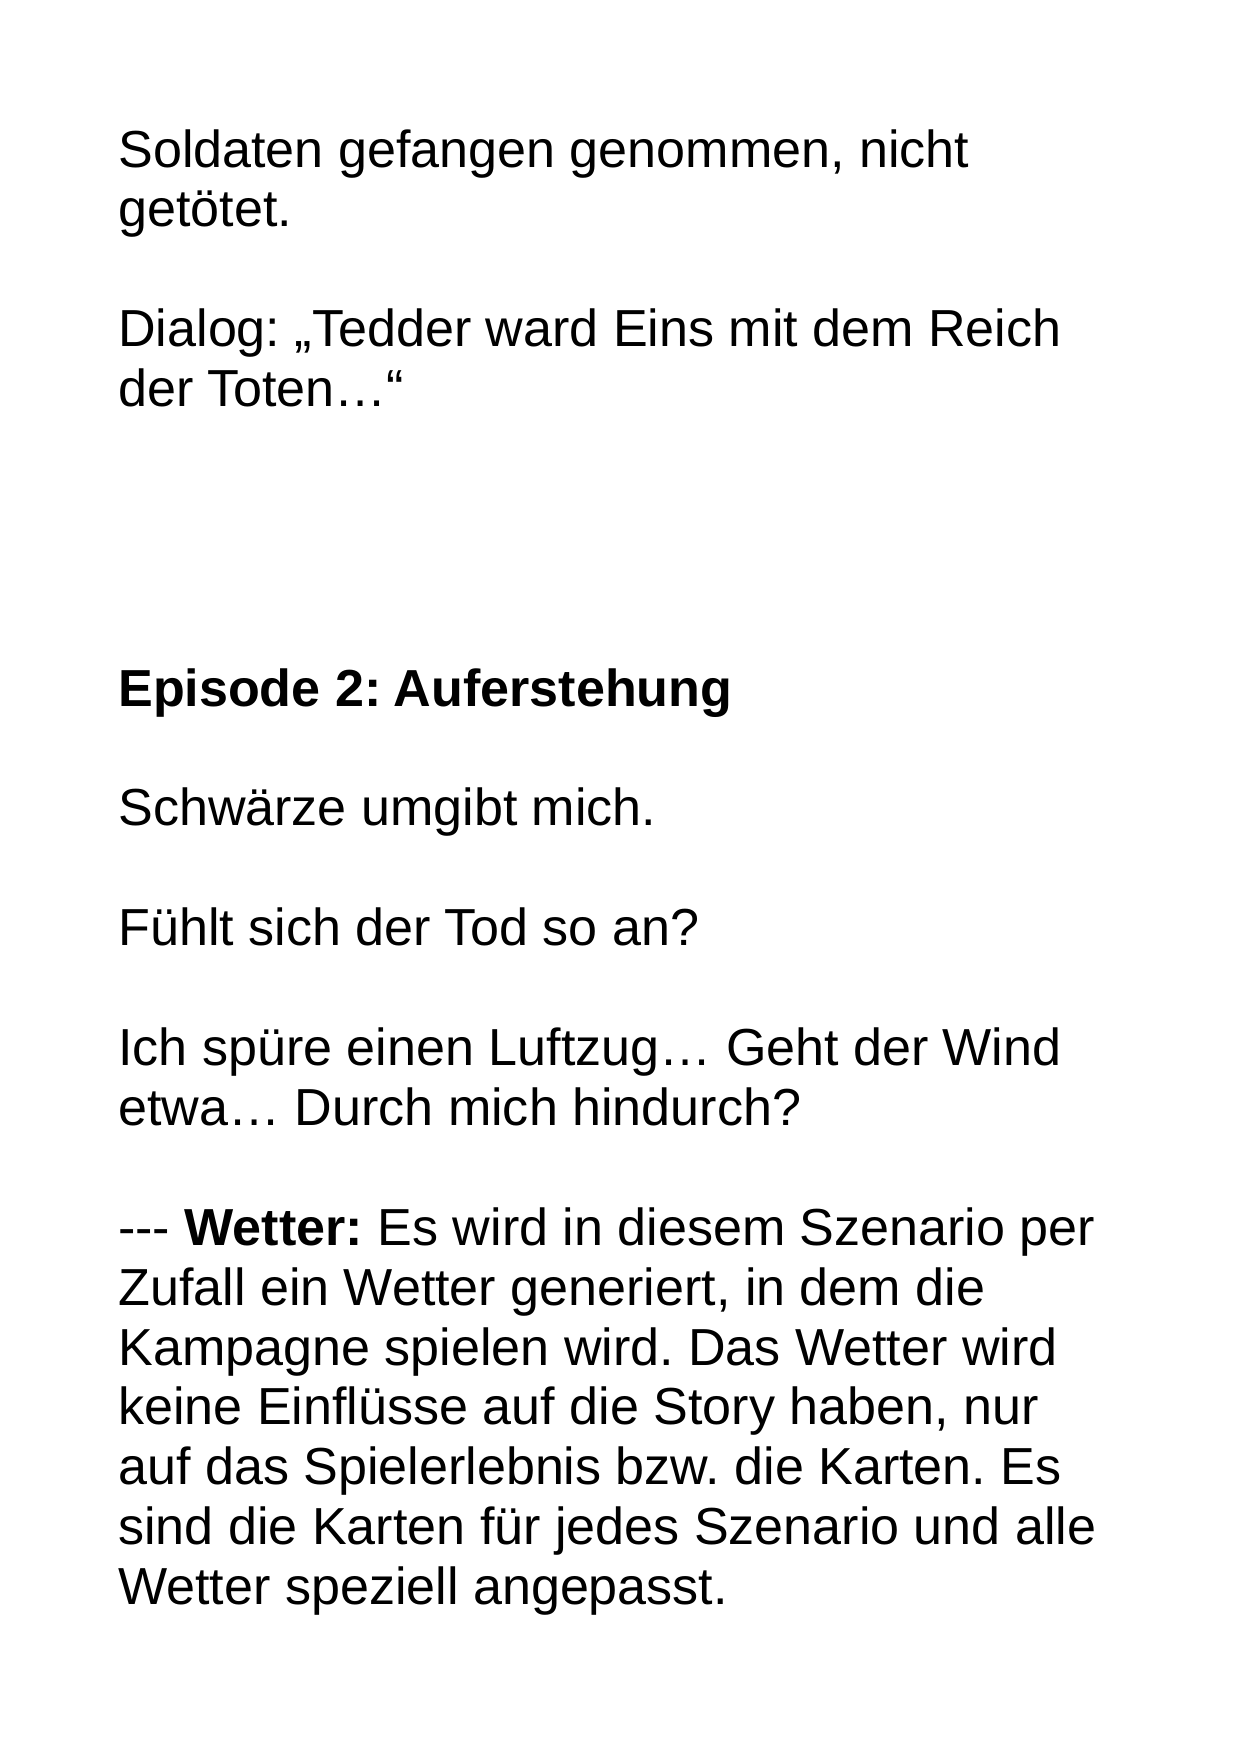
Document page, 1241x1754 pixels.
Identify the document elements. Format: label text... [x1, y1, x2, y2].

text Ich spüre einen Luftzug… Geht der Wind etwa… Durch mich hindurch? [118, 1017, 1122, 1136]
text --- Wetter: Es wird in diesem Szenario per Zufall ein Wetter generiert, in dem die Kampagne spielen wird. Das Wetter wird keine Einflüsse auf die Story haben, nur auf das Spielerlebnis bzw. die Karten. Es sind die Karten für jedes Szenario und alle Wetter speziell angepasst. [118, 1196, 1122, 1616]
text Schwärze umgibt mich. [118, 777, 1122, 837]
text Dialog: „Tedder ward Eins mit dem Reich der Toten…“ [118, 298, 1122, 418]
text Fühlt sich der Tod so an? [118, 897, 1122, 957]
text Soldaten gefangen genommen, nicht getötet. [118, 118, 1122, 238]
text Episode 2: Auferstehung [118, 657, 1122, 717]
